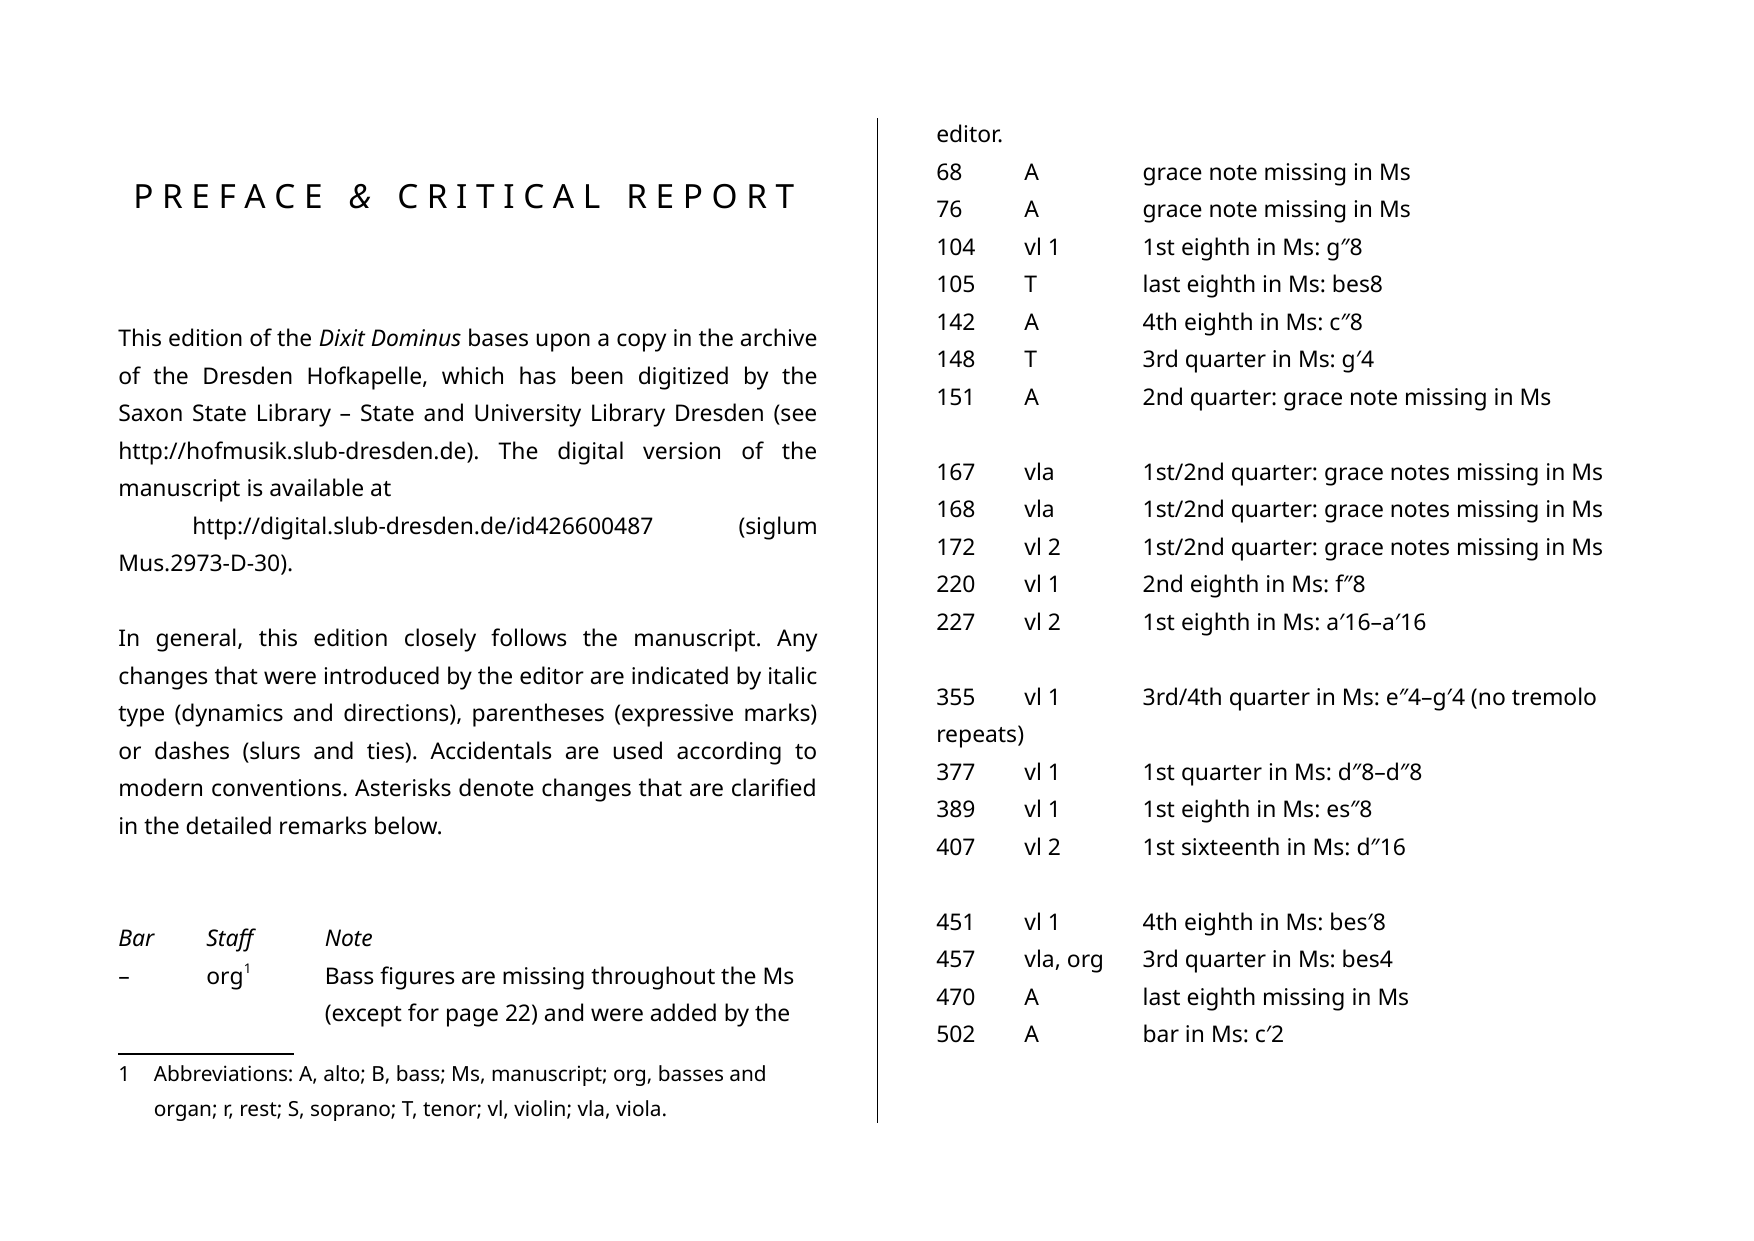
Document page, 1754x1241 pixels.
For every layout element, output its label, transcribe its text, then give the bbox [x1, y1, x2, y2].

text http://digital.slub-dresden.de/id426600487 (siglum Mus.2973-D-30). [118, 510, 818, 579]
text 76 A grace note missing in Ms 104 vl 1 1st eighth in Ms: g″8 105 T last eighth in Ms: bes8 142 A 4th eighth in Ms: c″8 148 T 3rd quarter in Ms: g′4 151 A 2nd quarter: grace note missing in Ms 167 vla 1st/2nd quarter: grace notes missing in Ms 168 vla 1st/2nd quarter: grace notes missing in Ms 172 vl 2 1st/2nd quarter: grace notes missing in Ms 220 vl 1 2nd eighth in Ms: f″8 227 vl 2 1st eighth in Ms: a′16–a′16 355 vl 1 3rd/4th quarter in Ms: e″4–g′4 (no tremolo repeats) 377 vl 1 1st quarter in Ms: d″8–d″8 389 vl 1 1st eighth in Ms: es″8 407 vl 2 1st sixteenth in Ms: d″16 451 vl 1 4th eighth in Ms: bes′8 457 vla, org 3rd quarter in Ms: bes4 470 A last eighth missing in Ms 502 A bar in Ms: c′2 [936, 193, 1636, 1087]
text Bar Staff Note – org Bass figures are missing throughout the Ms (except for page 22) and were added by the [118, 922, 818, 1029]
text In general, this edition closely follows the manuscript. Any changes that were introduced by the editor are indicated by italic type (dynamics and directions), parentheses (expressive marks) or dashes (slurs and ties). Accidentals are used according to modern conventions. Asterisks denote changes that are clarified in the detailed remarks below. [118, 622, 818, 841]
text editor. 68 A grace note missing in Ms [936, 118, 1636, 187]
text P R E F A C E & C R I T I C A L R E P O R T [118, 173, 818, 218]
text Abbreviations: A, alto; B, bass; Ms, manuscript; org, basses and organ; r, rest; S, soprano; T, tenor; vl, violin; vla, viola. [118, 1059, 818, 1122]
text This edition of the Dixit Dominus bases upon a copy in the archive of the Dresden Hofkapelle, which has been digitized by the Saxon State Library – State and University Library Dresden (see http://hofmusik.slub-dresden.de). The digital version of the manuscript is available at [118, 322, 818, 504]
